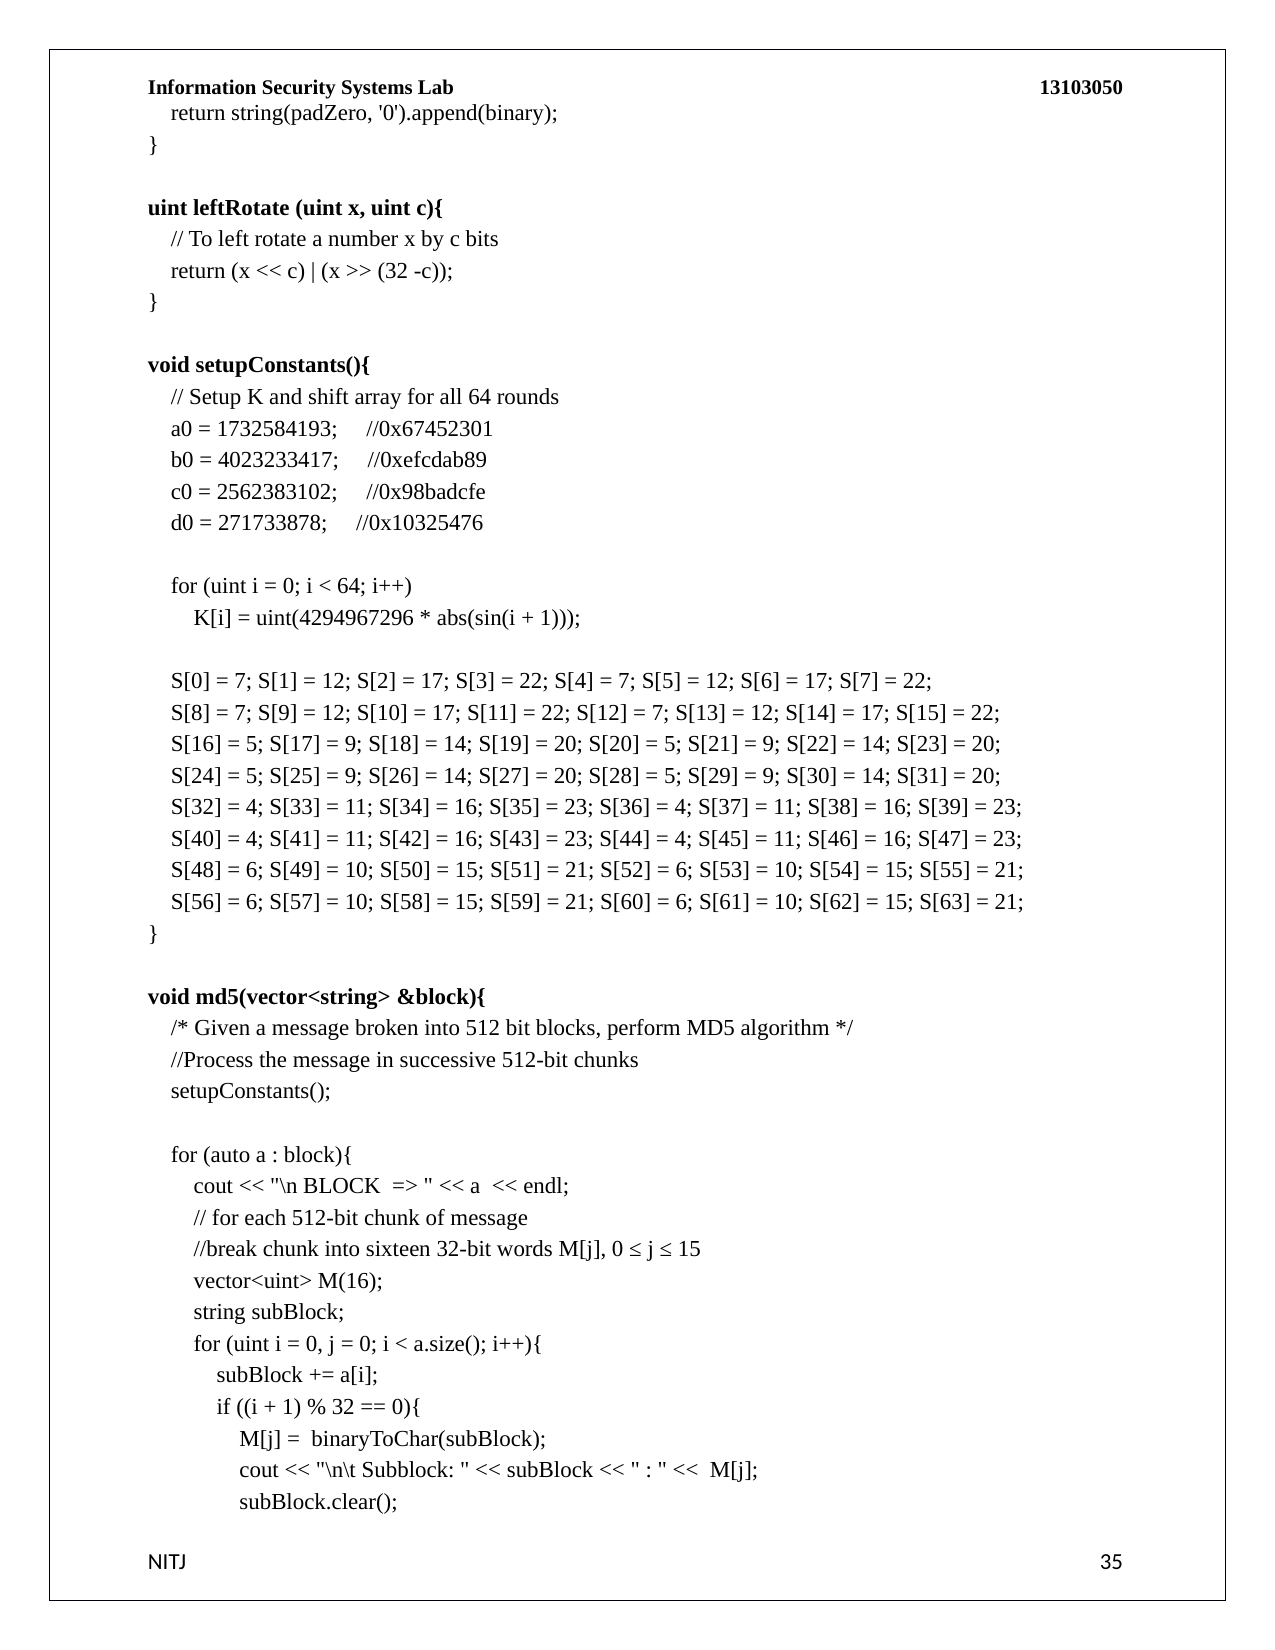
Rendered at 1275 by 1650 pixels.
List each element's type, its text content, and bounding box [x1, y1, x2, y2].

text cout << "\n BLOCK => " << a << endl; [148, 1172, 1169, 1198]
text cout << "\n\t Subblock: " << subBlock << " : " << M[j]; [148, 1456, 1169, 1483]
text if ((i + 1) % 32 == 0){ [148, 1393, 1169, 1419]
text /* Given a message broken into 512 bit blocks, perform MD5 algorithm */ [148, 1014, 1169, 1041]
text a0 = 1732584193; //0x67452301 [148, 415, 1169, 441]
text void setupConstants(){ [148, 352, 1169, 378]
text b0 = 4023233417; //0xefcdab89 [148, 446, 1169, 473]
text // To left rotate a number x by c bits [148, 225, 1169, 252]
text K[i] = uint(4294967296 * abs(sin(i + 1))); [148, 604, 1169, 630]
text for (auto a : block){ [148, 1141, 1169, 1167]
text //break chunk into sixteen 32-bit words M[j], 0 ≤ j ≤ 15 [148, 1235, 1169, 1262]
text } [148, 288, 1169, 315]
text // Setup K and shift array for all 64 rounds [148, 383, 1169, 409]
text uint leftRotate (uint x, uint c){ [148, 194, 1169, 220]
text c0 = 2562383102; //0x98badcfe [148, 478, 1169, 504]
text vector<uint> M(16); [148, 1267, 1169, 1293]
text return (x << c) | (x >> (32 -c)); [148, 257, 1169, 283]
text for (uint i = 0, j = 0; i < a.size(); i++){ [148, 1330, 1169, 1356]
text M[j] = binaryToChar(subBlock); [148, 1425, 1169, 1451]
text void md5(vector<string> &block){ [148, 983, 1169, 1009]
text } [148, 920, 1169, 946]
text S[56] = 6; S[57] = 10; S[58] = 15; S[59] = 21; S[60] = 6; S[61] = 10; S[62] = 15; S[63] = 21; [148, 888, 1169, 914]
text setupConstants(); [148, 1077, 1169, 1104]
text S[40] = 4; S[41] = 11; S[42] = 16; S[43] = 23; S[44] = 4; S[45] = 11; S[46] = 16; S[47] = 23; [148, 825, 1169, 851]
text S[8] = 7; S[9] = 12; S[10] = 17; S[11] = 22; S[12] = 7; S[13] = 12; S[14] = 17; S[15] = 22; [148, 699, 1169, 725]
text d0 = 271733878; //0x10325476 [148, 509, 1169, 536]
text S[0] = 7; S[1] = 12; S[2] = 17; S[3] = 22; S[4] = 7; S[5] = 12; S[6] = 17; S[7] = 22; [148, 667, 1169, 693]
text S[24] = 5; S[25] = 9; S[26] = 14; S[27] = 20; S[28] = 5; S[29] = 9; S[30] = 14; S[31] = 20; [148, 762, 1169, 788]
text S[16] = 5; S[17] = 9; S[18] = 14; S[19] = 20; S[20] = 5; S[21] = 9; S[22] = 14; S[23] = 20; [148, 730, 1169, 757]
text return string(padZero, '0').append(binary); [148, 99, 1169, 125]
text // for each 512-bit chunk of message [148, 1204, 1169, 1230]
text S[32] = 4; S[33] = 11; S[34] = 16; S[35] = 23; S[36] = 4; S[37] = 11; S[38] = 16; S[39] = 23; [148, 793, 1169, 820]
text S[48] = 6; S[49] = 10; S[50] = 15; S[51] = 21; S[52] = 6; S[53] = 10; S[54] = 15; S[55] = 21; [148, 857, 1169, 883]
text //Process the message in successive 512-bit chunks [148, 1046, 1169, 1072]
text } [148, 131, 1169, 157]
text string subBlock; [148, 1298, 1169, 1325]
text for (uint i = 0; i < 64; i++) [148, 572, 1169, 599]
text subBlock += a[i]; [148, 1362, 1169, 1388]
text subBlock.clear(); [148, 1488, 1169, 1514]
